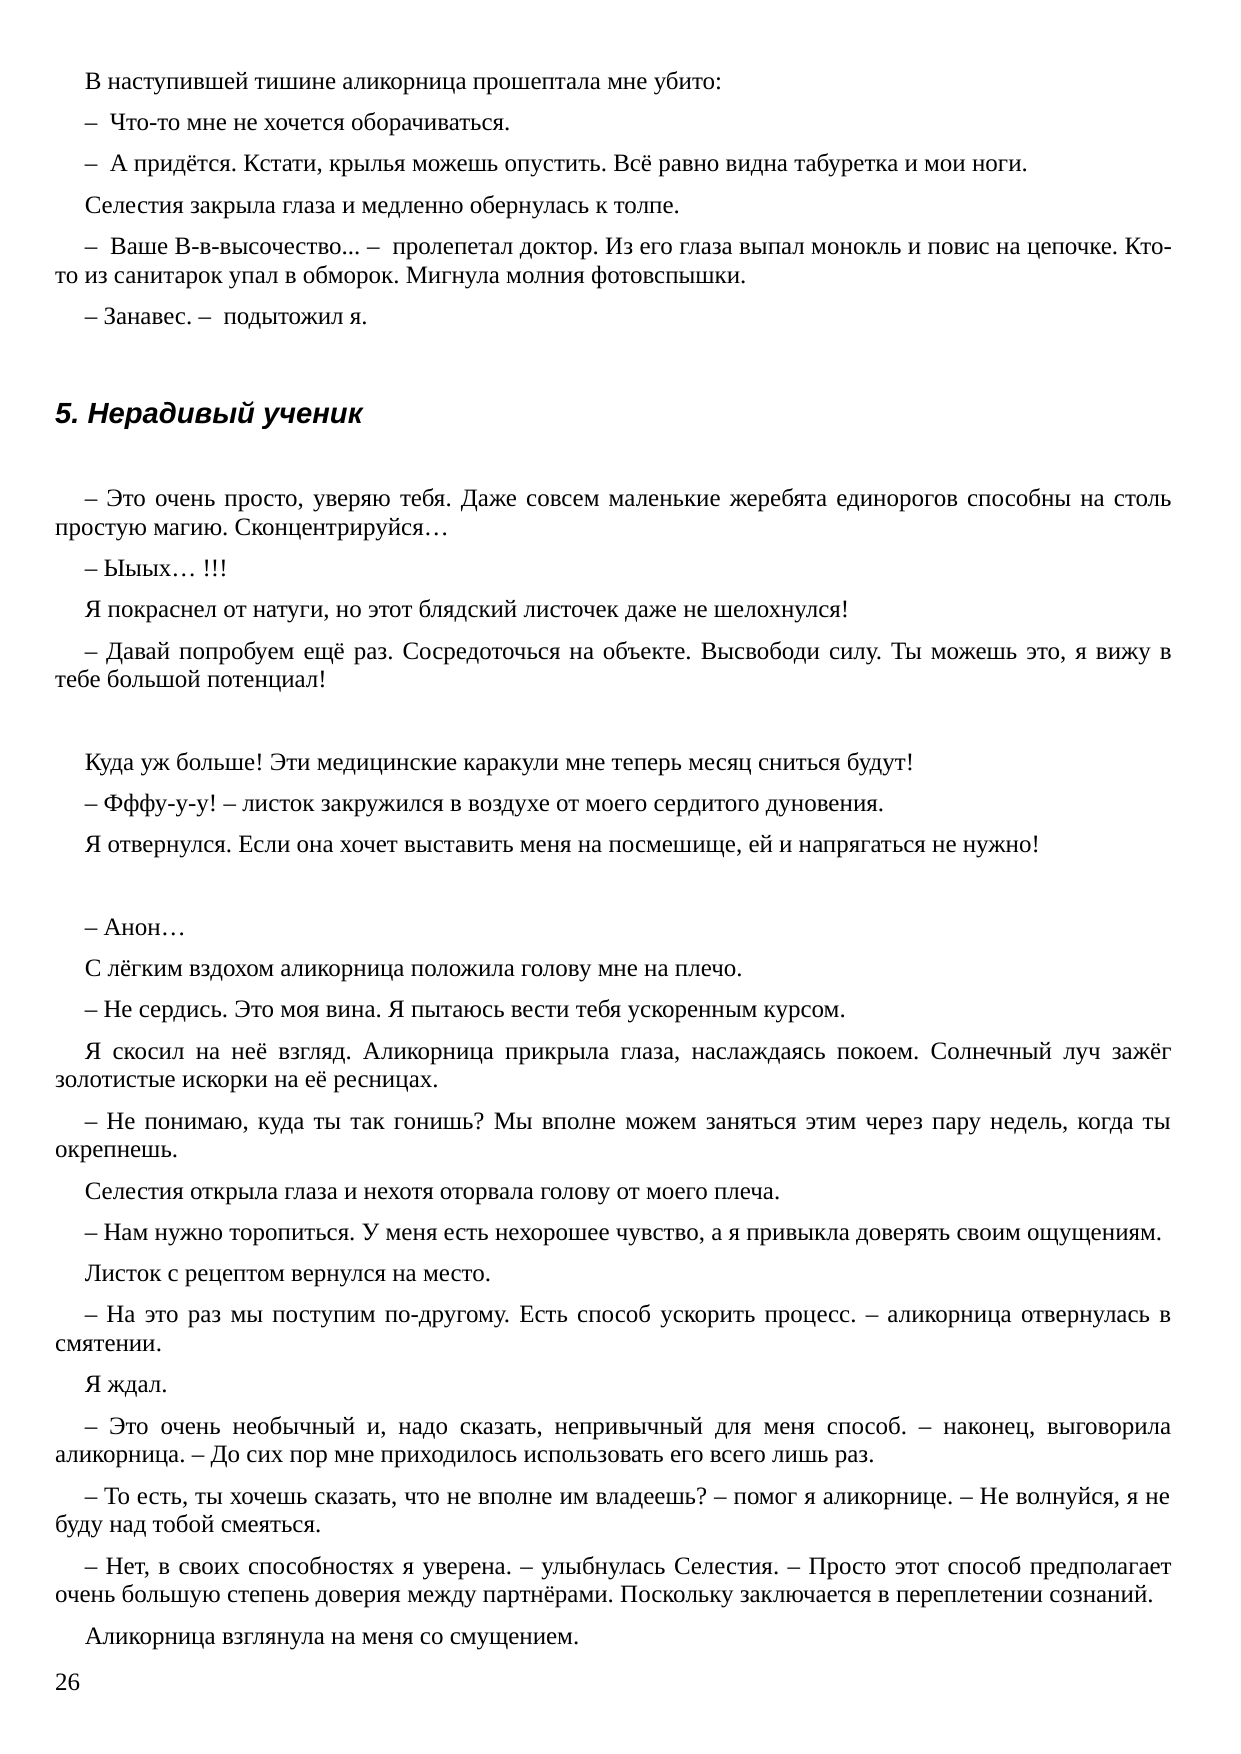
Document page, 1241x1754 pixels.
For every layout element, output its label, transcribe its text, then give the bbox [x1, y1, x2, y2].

text – А придётся. Кстати, крылья можешь опустить. Всё равно видна табуретка и мои ноги. [55, 148, 1173, 177]
text В наступившей тишине аликорница прошептала мне убито: [55, 66, 1173, 95]
text – Ваше В-в-высочество... – пролепетал доктор. Из его глаза выпал монокль и повис на цепочке. Кто-то из санитарок упал в обморок. Мигнула молния фотовспышки. [55, 231, 1173, 288]
text С лёгким вздохом аликорница положила голову мне на плечо. [55, 953, 1173, 982]
text Куда уж больше! Эти медицинские каракули мне теперь месяц сниться будут! [55, 747, 1173, 776]
subtitle 5. Нерадивый ученик [55, 396, 1173, 429]
text Я отвернулся. Если она хочет выставить меня на посмешище, ей и напрягаться не нужно! [55, 829, 1173, 858]
text Аликорница взглянула на меня со смущением. [55, 1621, 1173, 1649]
text – Не понимаю, куда ты так гонишь? Мы вполне можем заняться этим через пару недель, когда ты окрепнешь. [55, 1106, 1173, 1163]
text – Ыыых… !!! [55, 553, 1173, 582]
text – Не сердись. Это моя вина. Я пытаюсь вести тебя ускоренным курсом. [55, 994, 1173, 1023]
text – Нет, в своих способностях я уверена. – улыбнулась Селестия. – Просто этот способ предполагает очень большую степень доверия между партнёрами. Поскольку заключается в переплетении сознаний. [55, 1551, 1173, 1608]
text – Это очень просто, уверяю тебя. Даже совсем маленькие жеребята единорогов способны на столь простую магию. Сконцентрируйся… [55, 483, 1173, 541]
text Селестия закрыла глаза и медленно обернулась к толпе. [55, 190, 1173, 218]
text Я скосил на неё взгляд. Аликорница прикрыла глаза, наслаждаясь покоем. Солнечный луч зажёг золотистые искорки на её ресницах. [55, 1036, 1173, 1093]
text – Занавес. – подытожил я. [55, 301, 1173, 330]
text Листок с рецептом вернулся на место. [55, 1258, 1173, 1287]
text – Фффу-у-у! – листок закружился в воздухе от моего сердитого дуновения. [55, 788, 1173, 817]
text – Анон… [55, 912, 1173, 941]
text – На это раз мы поступим по-другому. Есть способ ускорить процесс. – аликорница отвернулась в смятении. [55, 1299, 1173, 1357]
text – Что-то мне не хочется оборачиваться. [55, 107, 1173, 136]
text Селестия открыла глаза и нехотя оторвала голову от моего плеча. [55, 1176, 1173, 1204]
text – Нам нужно торопиться. У меня есть нехорошее чувство, а я привыкла доверять своим ощущениям. [55, 1217, 1173, 1246]
text – Давай попробуем ещё раз. Сосредоточься на объекте. Высвободи силу. Ты можешь это, я вижу в тебе большой потенциал! [55, 636, 1173, 693]
text – То есть, ты хочешь сказать, что не вполне им владеешь? – помог я аликорнице. – Не волнуйся, я не буду над тобой смеяться. [55, 1481, 1173, 1538]
text Я покраснел от натуги, но этот блядский листочек даже не шелохнулся! [55, 594, 1173, 623]
text – Это очень необычный и, надо сказать, непривычный для меня способ. – наконец, выговорила аликорница. – До сих пор мне приходилось использовать его всего лишь раз. [55, 1411, 1173, 1468]
text Я ждал. [55, 1369, 1173, 1398]
